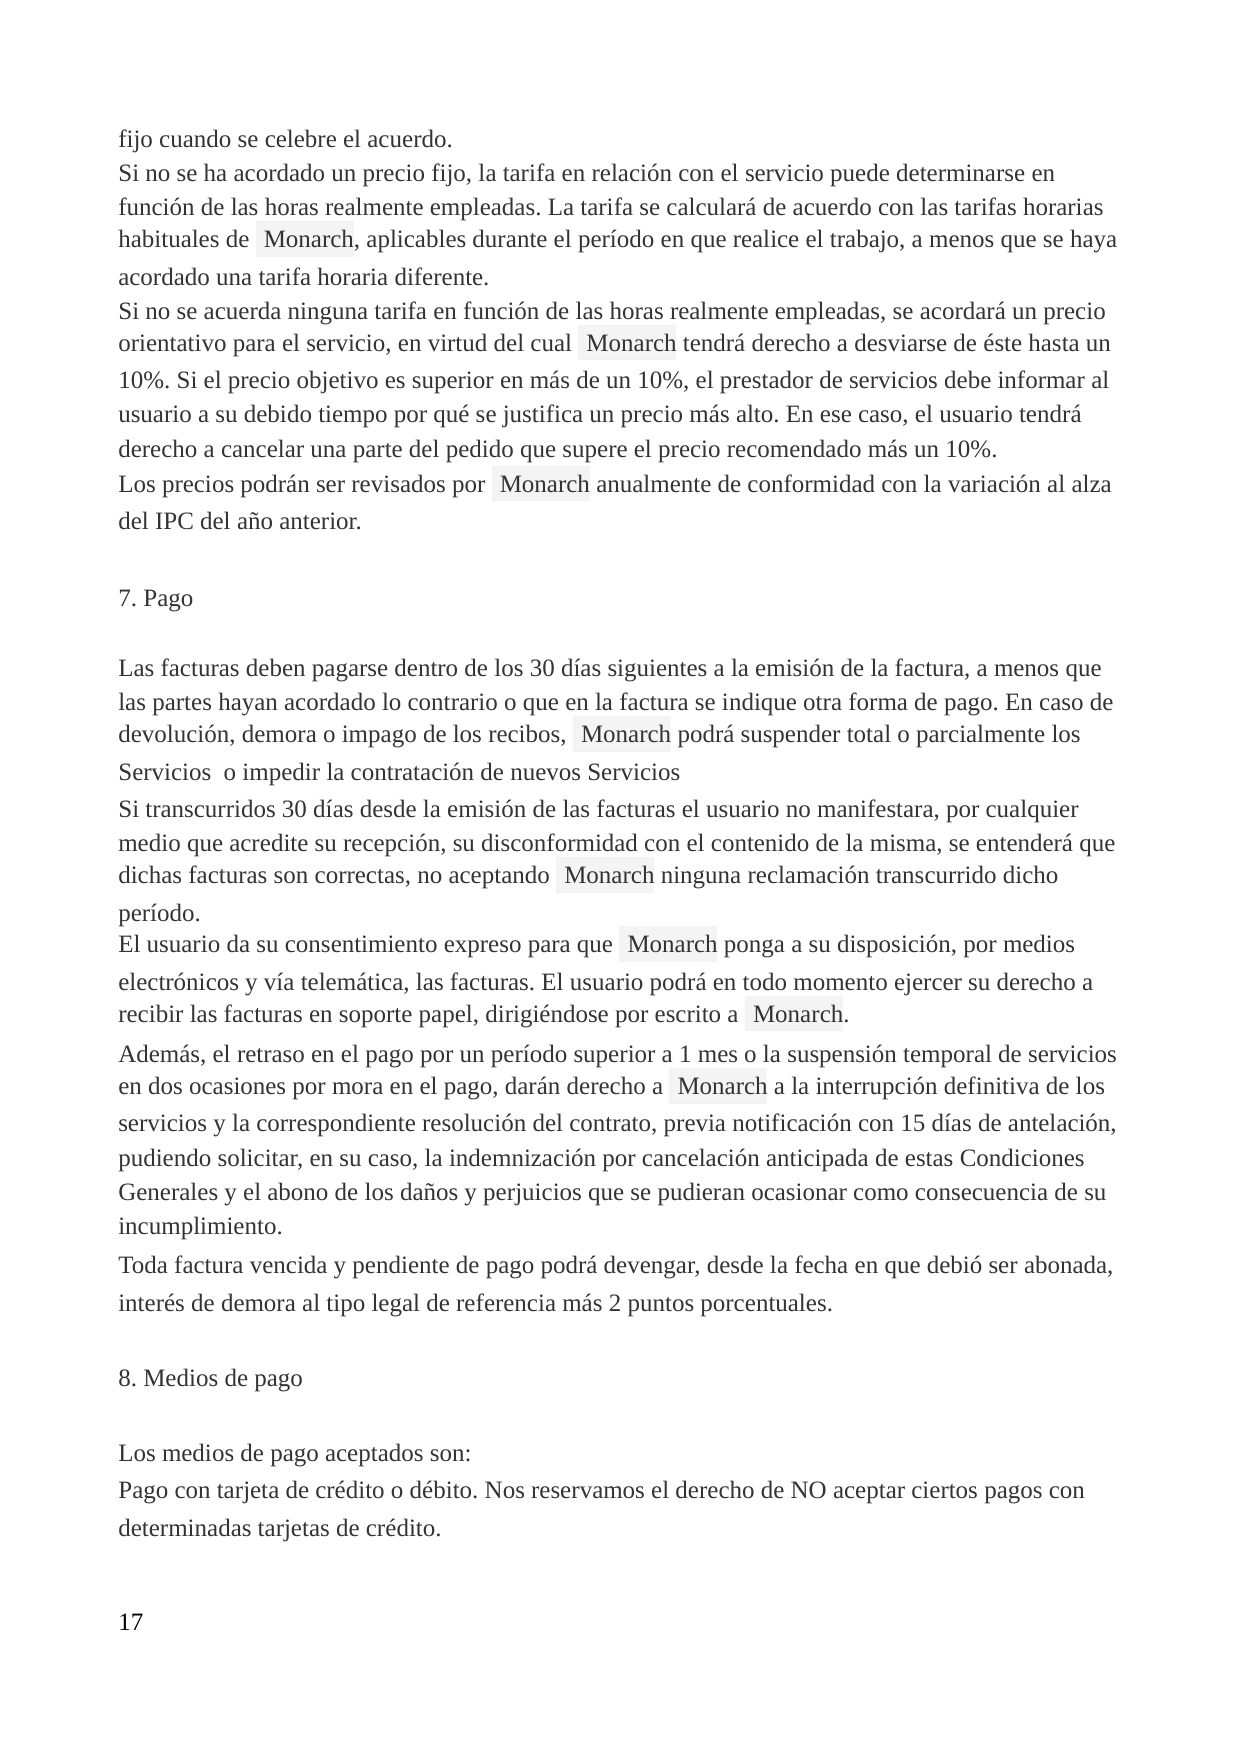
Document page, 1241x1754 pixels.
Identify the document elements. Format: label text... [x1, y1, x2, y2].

text Los medios de pago aceptados son: [118, 1429, 1122, 1467]
text Si transcurridos 30 días desde la emisión de las facturas el usuario no manifestara, por cualquier medio que acredite su recepción, su disconformidad con el contenido de la misma, se entenderá que dichas facturas son correctas, no aceptando Monarch ninguna reclamación transcurrido dicho período. El usuario da su consentimiento expreso para que Monarch ponga a su disposición, por medios electrónicos y vía telemática, las facturas. El usuario podrá en todo momento ejercer su derecho a recibir las facturas en soporte papel, dirigiéndose por escrito a Monarch. [118, 788, 1122, 1030]
text 8. Medios de pago [118, 1354, 1122, 1392]
text 7. Pago [118, 574, 1122, 612]
text Pago con tarjeta de crédito o débito. Nos reservamos el derecho de NO aceptar ciertos pagos con determinadas tarjetas de crédito. [118, 1467, 1122, 1542]
text fijo cuando se celebre el acuerdo. Si no se ha acordado un precio fijo, la tarifa en relación con el servicio puede determinarse en función de las horas realmente empleadas. La tarifa se calculará de acuerdo con las tarifas horarias habituales de Monarch, aplicables durante el período en que realice el trabajo, a menos que se haya acordado una tarifa horaria diferente. Si no se acuerda ninguna tarifa en función de las horas realmente empleadas, se acordará un precio orientativo para el servicio, en virtud del cual Monarch tendrá derecho a desviarse de éste hasta un 10%. Si el precio objetivo es superior en más de un 10%, el prestador de servicios debe informar al usuario a su debido tiempo por qué se justifica un precio más alto. En ese caso, el usuario tendrá derecho a cancelar una parte del pedido que supere el precio recomendado más un 10%. [118, 118, 1122, 463]
text Las facturas deben pagarse dentro de los 30 días siguientes a la emisión de la factura, a menos que las partes hayan acordado lo contrario o que en la factura se indique otra forma de pago. En caso de devolución, demora o impago de los recibos, Monarch podrá suspender total o parcialmente los Servicios o impedir la contratación de nuevos Servicios [118, 613, 1122, 785]
text Toda factura vencida y pendiente de pago podrá devengar, desde la fecha en que debió ser abonada, interés de demora al tipo legal de referencia más 2 puntos porcentuales. [118, 1242, 1122, 1317]
text Los precios podrán ser revisados por Monarch anualmente de conformidad con la variación al alza del IPC del año anterior. [118, 466, 1122, 535]
text Además, el retraso en el pago por un período superior a 1 mes o la suspensión temporal de servicios en dos ocasiones por mora en el pago, darán derecho a Monarch a la interrupción definitiva de los servicios y la correspondiente resolución del contrato, previa notificación con 15 días de antelación, pudiendo solicitar, en su caso, la indemnización por cancelación anticipada de estas Condiciones Generales y el abono de los daños y perjuicios que se pudieran ocasionar como consecuencia de su incumplimiento. [118, 1033, 1122, 1240]
